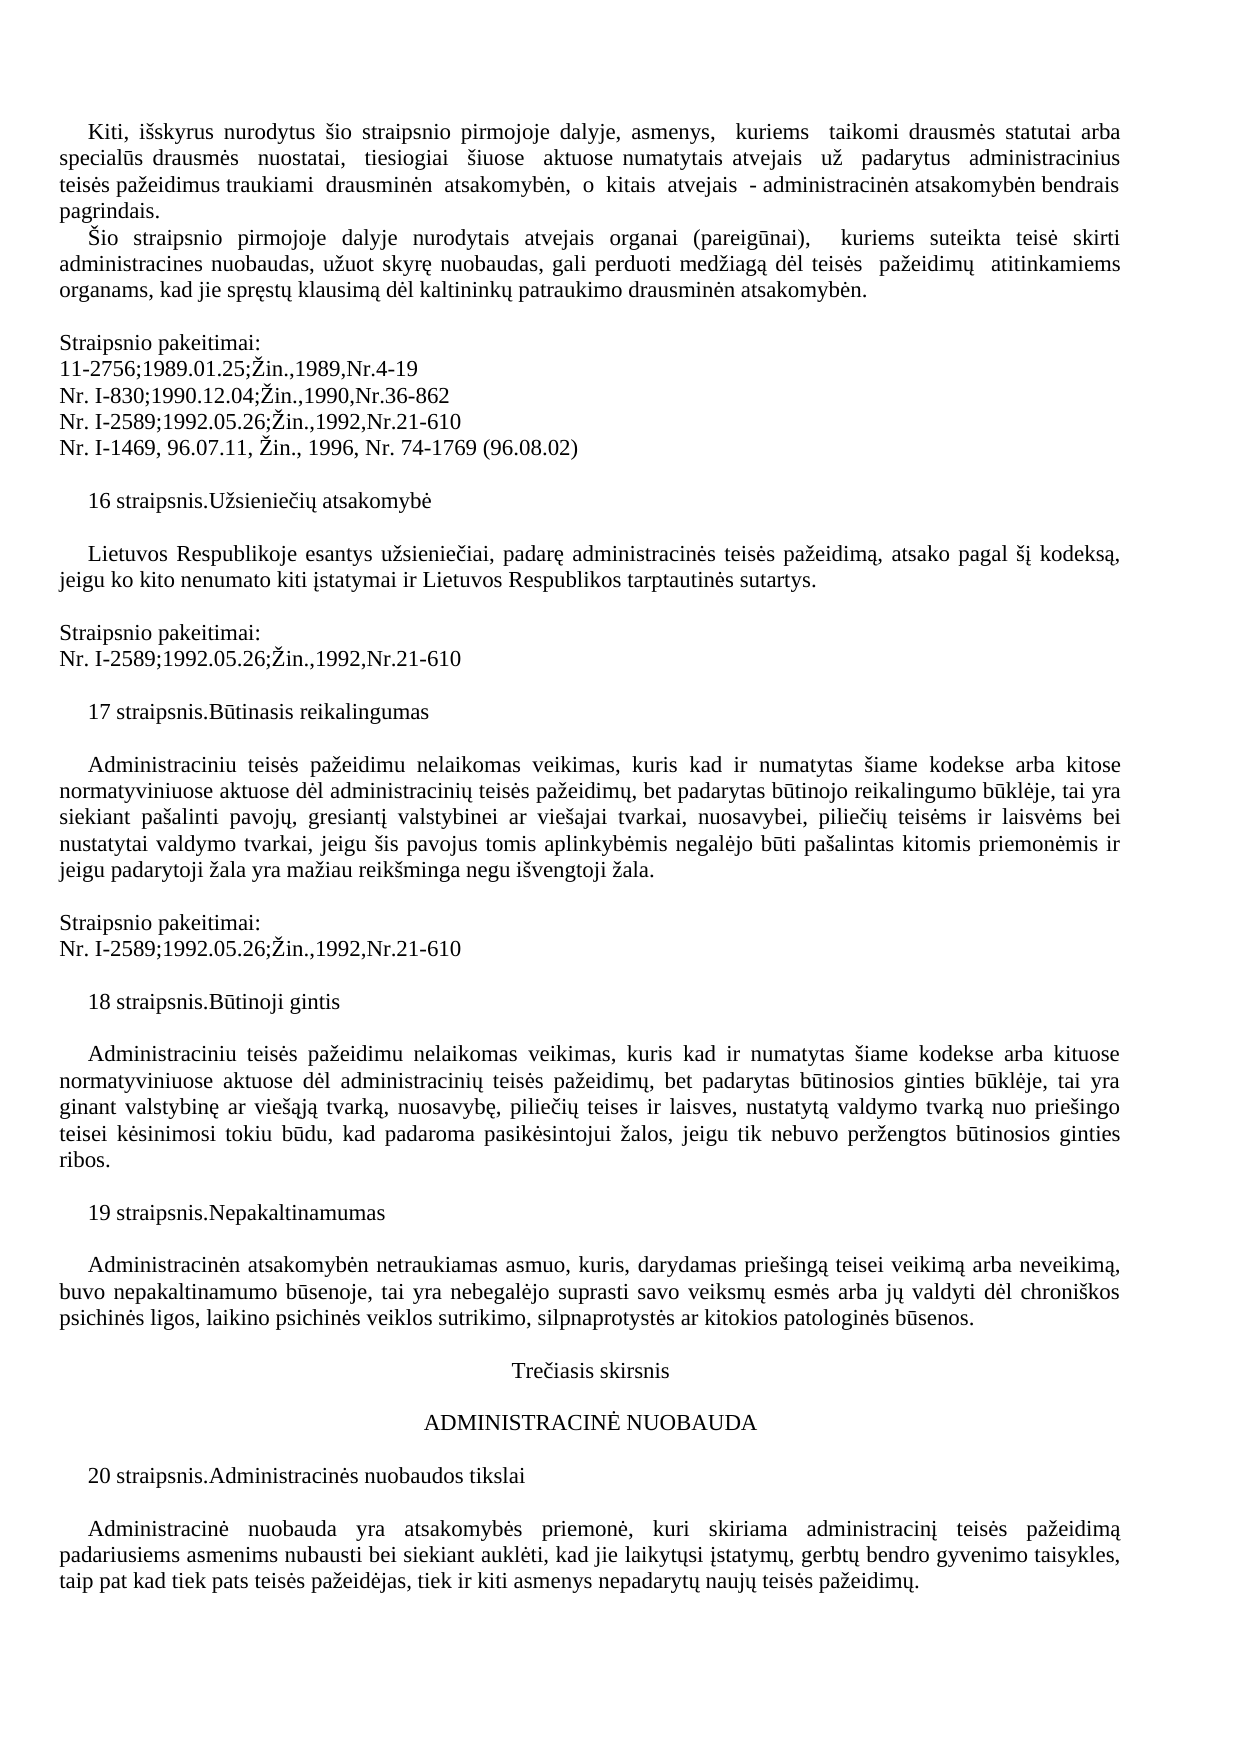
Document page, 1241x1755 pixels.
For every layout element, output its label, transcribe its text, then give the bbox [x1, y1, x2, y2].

text Šio straipsnio pirmojoje dalyje nurodytais atvejais organai (pareigūnai), kuriems suteikta teisė skirti administracines nuobaudas, užuot skyrę nuobaudas, gali perduoti medžiagą dėl teisės pažeidimų atitinkamiems organams, kad jie spręstų klausimą dėl kaltininkų patraukimo drausminėn atsakomybėn. [59, 223, 1122, 303]
text Administraciniu teisės pažeidimu nelaikomas veikimas, kuris kad ir numatytas šiame kodekse arba kituose normatyviniuose aktuose dėl administracinių teisės pažeidimų, bet padarytas būtinosios ginties būklėje, tai yra ginant valstybinę ar viešąją tvarką, nuosavybę, piliečių teises ir laisves, nustatytą valdymo tvarką nuo priešingo teisei kėsinimosi tokiu būdu, kad padaroma pasikėsintojui žalos, jeigu tik nebuvo peržengtos būtinosios ginties ribos. [59, 1041, 1122, 1172]
text 17 straipsnis.Būtinasis reikalingumas [59, 698, 1122, 724]
text Straipsnio pakeitimai: [59, 329, 1122, 355]
text Nr. I-830;1990.12.04;Žin.,1990,Nr.36-862 [59, 382, 1122, 408]
text ADMINISTRACINĖ NUOBAUDA [59, 1409, 1122, 1436]
text Straipsnio pakeitimai: [59, 619, 1122, 645]
text Nr. I-1469, 96.07.11, Žin., 1996, Nr. 74-1769 (96.08.02) [59, 434, 1122, 461]
text Nr. I-2589;1992.05.26;Žin.,1992,Nr.21-610 [59, 645, 1122, 672]
text 11-2756;1989.01.25;Žin.,1989,Nr.4-19 [59, 355, 1122, 382]
text Administraciniu teisės pažeidimu nelaikomas veikimas, kuris kad ir numatytas šiame kodekse arba kitose normatyviniuose aktuose dėl administracinių teisės pažeidimų, bet padarytas būtinojo reikalingumo būklėje, tai yra siekiant pašalinti pavojų, gresiantį valstybinei ar viešajai tvarkai, nuosavybei, piliečių teisėms ir laisvėms bei nustatytai valdymo tvarkai, jeigu šis pavojus tomis aplinkybėmis negalėjo būti pašalintas kitomis priemonėmis ir jeigu padarytoji žala yra mažiau reikšminga negu išvengtoji žala. [59, 751, 1122, 882]
text Straipsnio pakeitimai: [59, 909, 1122, 935]
text Trečiasis skirsnis [59, 1357, 1122, 1383]
text Nr. I-2589;1992.05.26;Žin.,1992,Nr.21-610 [59, 408, 1122, 434]
text Lietuvos Respublikoje esantys užsieniečiai, padarę administracinės teisės pažeidimą, atsako pagal šį kodeksą, jeigu ko kito nenumato kiti įstatymai ir Lietuvos Respublikos tarptautinės sutartys. [59, 540, 1122, 592]
text 18 straipsnis.Būtinoji gintis [59, 988, 1122, 1014]
text 16 straipsnis.Užsieniečių atsakomybė [59, 487, 1122, 513]
text 20 straipsnis.Administracinės nuobaudos tikslai [59, 1462, 1122, 1488]
text 19 straipsnis.Nepakaltinamumas [59, 1199, 1122, 1225]
text Kiti, išskyrus nurodytus šio straipsnio pirmojoje dalyje, asmenys, kuriems taikomi drausmės statutai arba specialūs drausmės nuostatai, tiesiogiai šiuose aktuose numatytais atvejais už padarytus administracinius teisės pažeidimus traukiami drausminėn atsakomybėn, o kitais atvejais - administracinėn atsakomybėn bendrais pagrindais. [59, 118, 1122, 223]
text Nr. I-2589;1992.05.26;Žin.,1992,Nr.21-610 [59, 935, 1122, 961]
text Administracinėn atsakomybėn netraukiamas asmuo, kuris, darydamas priešingą teisei veikimą arba neveikimą, buvo nepakaltinamumo būsenoje, tai yra nebegalėjo suprasti savo veiksmų esmės arba jų valdyti dėl chroniškos psichinės ligos, laikino psichinės veiklos sutrikimo, silpnaprotystės ar kitokios patologinės būsenos. [59, 1251, 1122, 1330]
text Administracinė nuobauda yra atsakomybės priemonė, kuri skiriama administracinį teisės pažeidimą padariusiems asmenims nubausti bei siekiant auklėti, kad jie laikytųsi įstatymų, gerbtų bendro gyvenimo taisykles, taip pat kad tiek pats teisės pažeidėjas, tiek ir kiti asmenys nepadarytų naujų teisės pažeidimų. [59, 1515, 1122, 1594]
